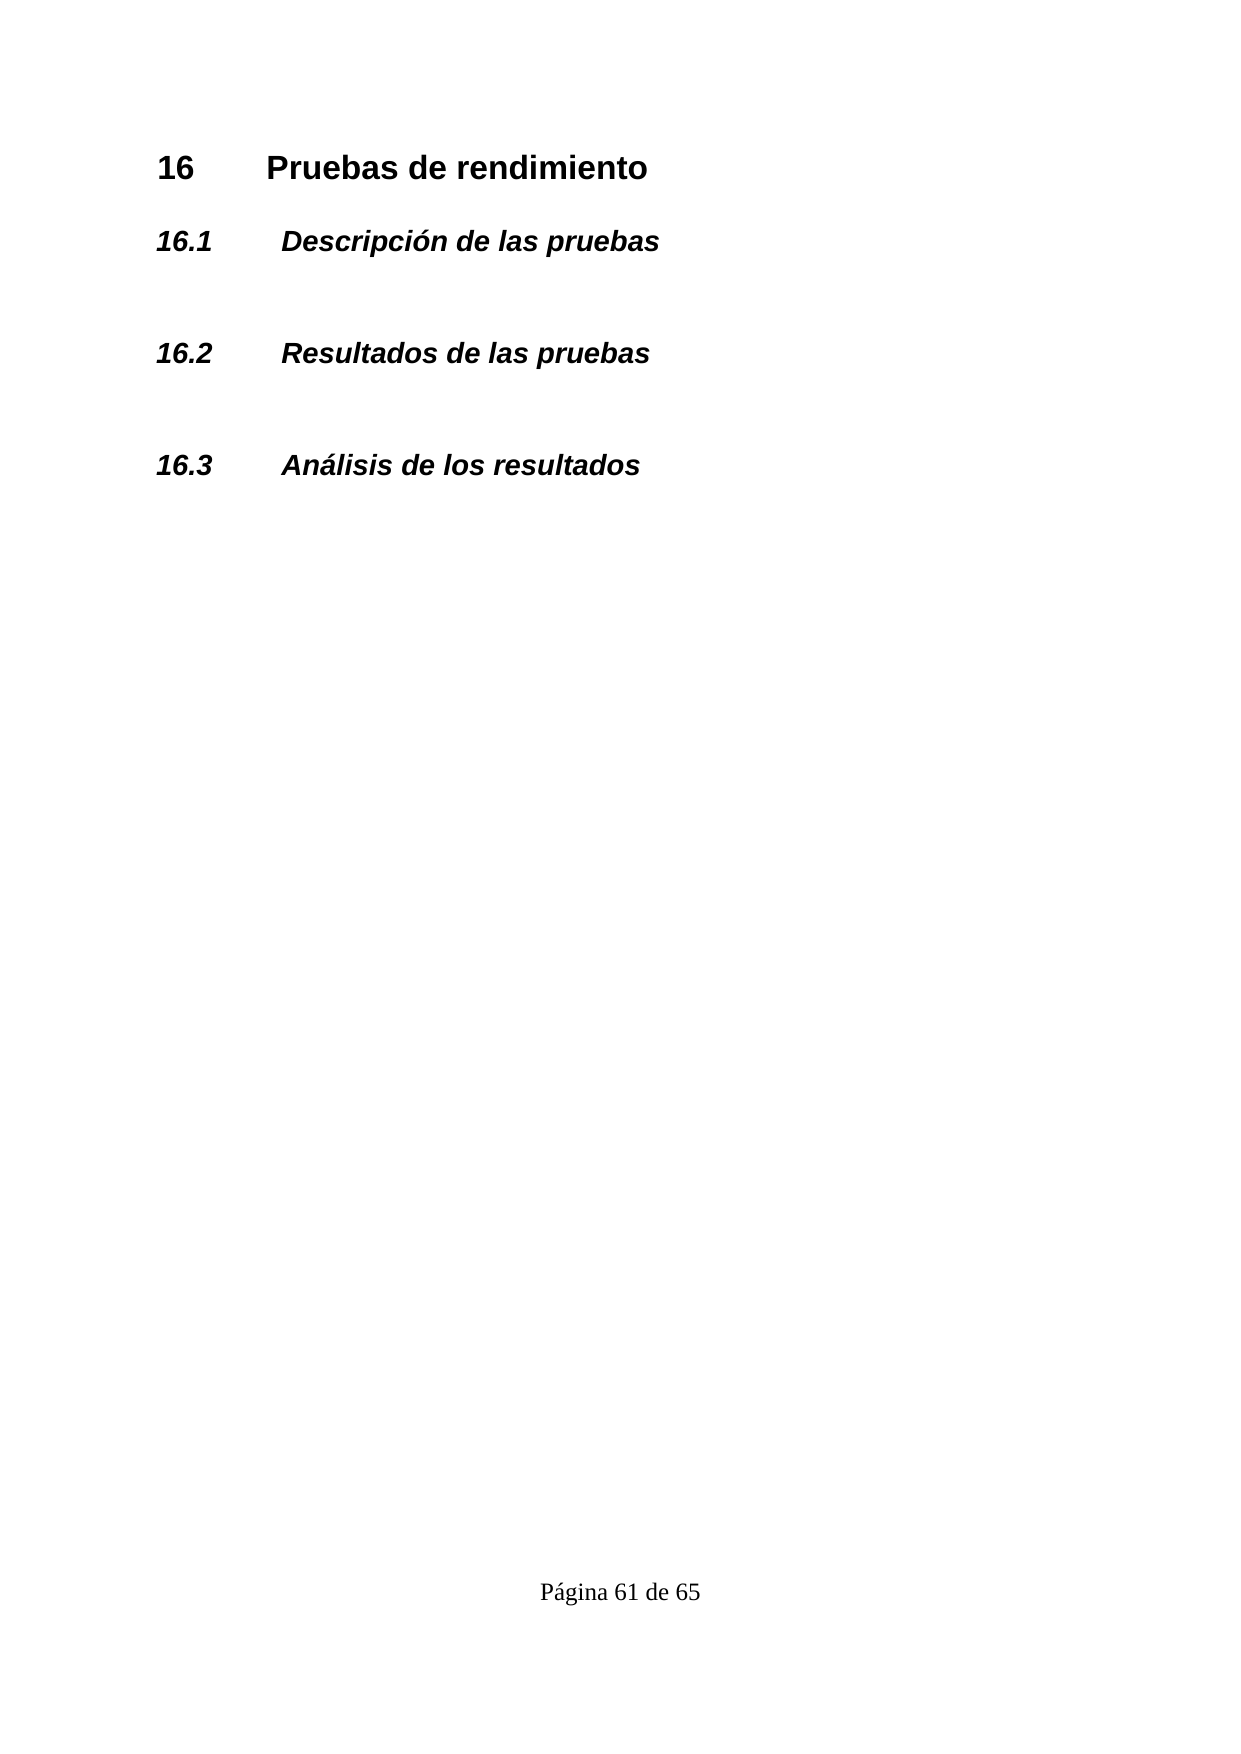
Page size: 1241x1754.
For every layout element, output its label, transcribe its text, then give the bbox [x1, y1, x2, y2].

subtitle Análisis de los resultados [148, 448, 1093, 482]
subtitle Pruebas de rendimiento [148, 148, 1093, 186]
subtitle Descripción de las pruebas [148, 224, 1093, 257]
subtitle Resultados de las pruebas [148, 336, 1093, 369]
